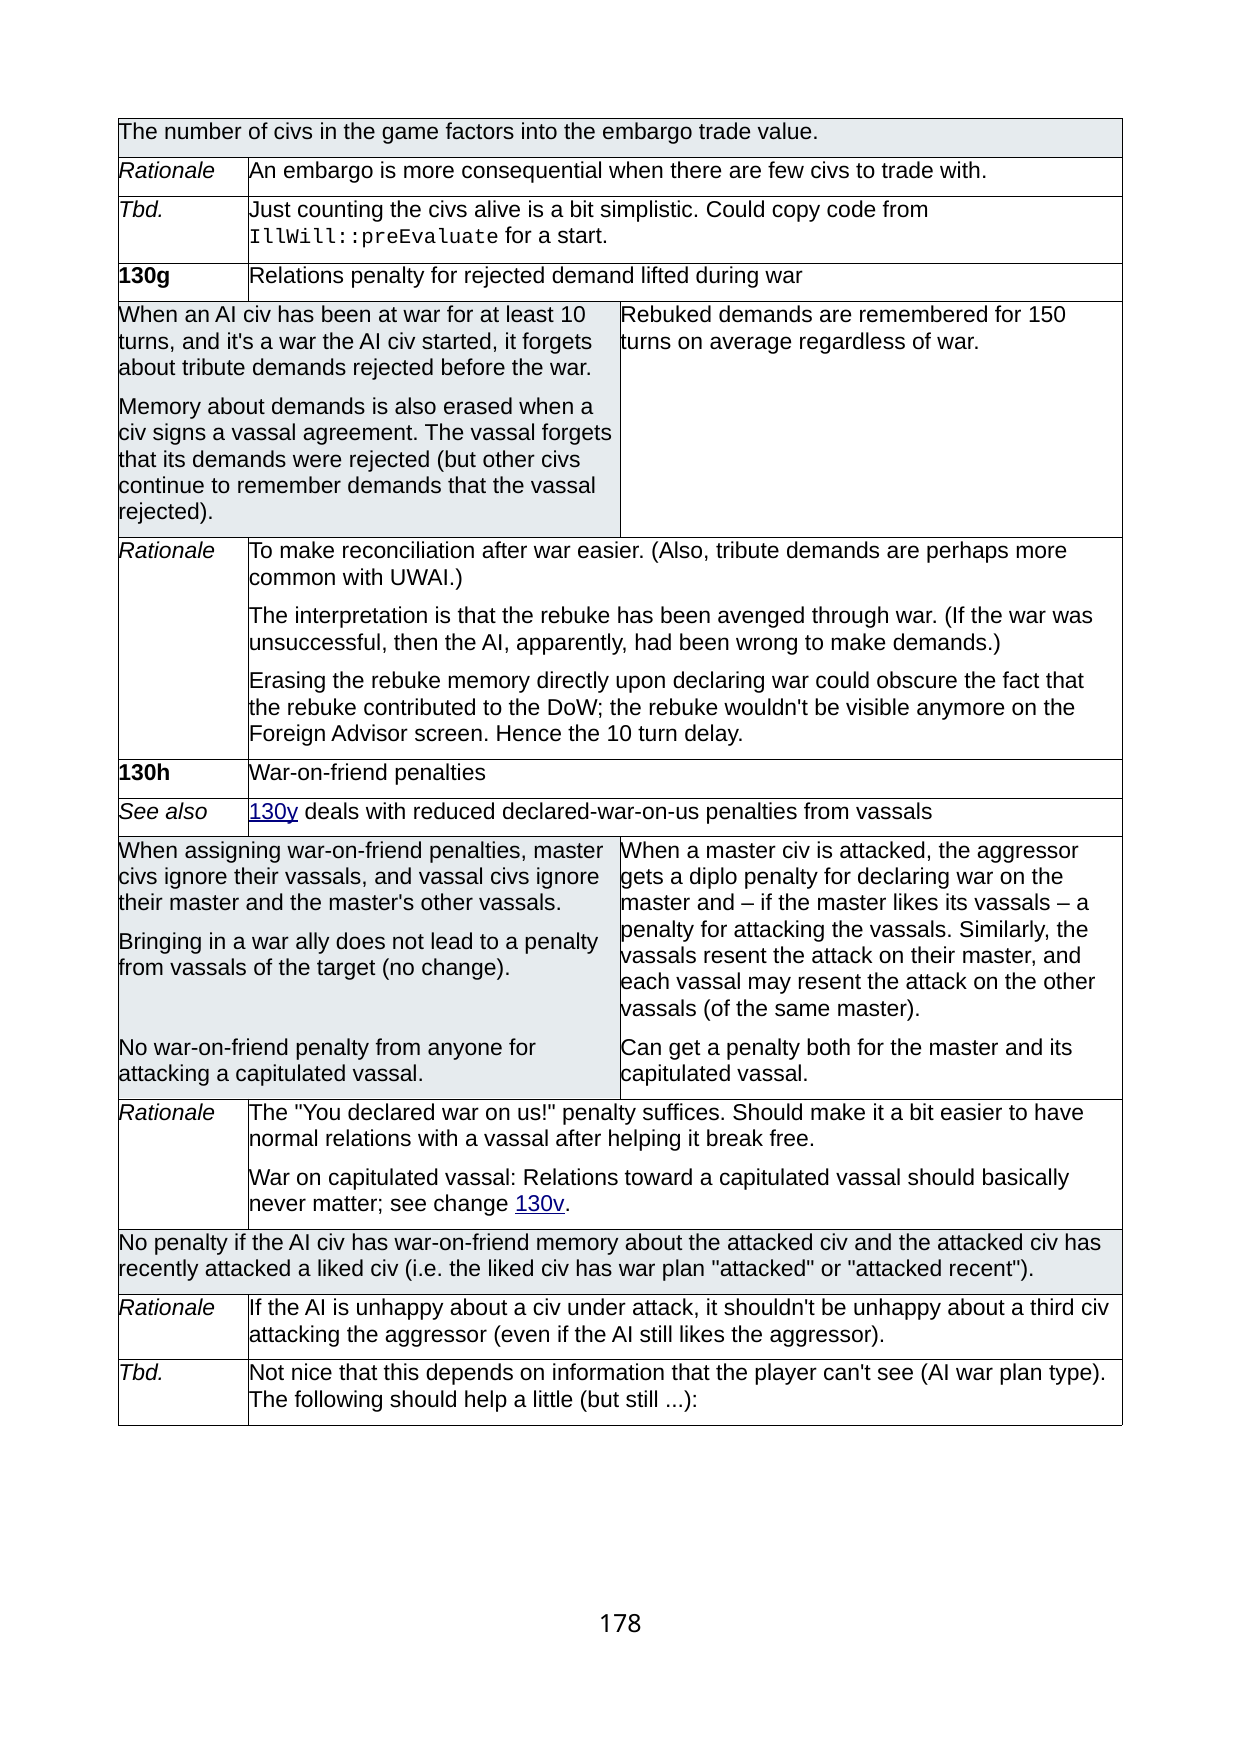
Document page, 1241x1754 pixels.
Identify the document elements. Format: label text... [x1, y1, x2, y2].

table_cell 130g [119, 264, 248, 301]
table_cell Tbd. [119, 197, 248, 262]
table_cell Rationale [119, 1100, 248, 1229]
table_cell The number of civs in the game factors into the embargo trade value. [119, 119, 1122, 157]
table_cell An embargo is more consequential when there are few civs to trade with. [249, 158, 1122, 196]
table_cell War-on-friend penalties [249, 760, 1122, 798]
table_cell 130h [119, 760, 248, 798]
table_cell Tbd. [119, 1360, 248, 1424]
table_cell If the AI is unhappy about a civ under attack, it shouldn't be unhappy about a third civ attacking the aggressor (even if the AI still likes the aggressor). [249, 1295, 1122, 1359]
table_cell See also [119, 799, 248, 836]
table_cell Rationale [119, 1295, 248, 1359]
table_cell Rebuked demands are remembered for 150 turns on average regardless of war. [621, 302, 1122, 537]
table_cell The "You declared war on us!" penalty suffices. Should make it a bit easier to have normal relations with a vassal after helping it break free. War on capitulated vassal: Relations toward a capitulated vassal should basically never matter; see change 130v. [249, 1100, 1122, 1229]
table_cell When assigning war-on-friend penalties, master civs ignore their vassals, and vassal civs ignore their master and the master's other vassals. Bringing in a war ally does not lead to a penalty from vassals of the target (no change). No war-on-friend penalty from anyone for attacking a capitulated vassal. [119, 837, 620, 1098]
table_cell 130y deals with reduced declared-war-on-us penalties from vassals [249, 799, 1122, 836]
table_cell To make reconciliation after war easier. (Also, tribute demands are perhaps more common with UWAI.) The interpretation is that the rebuke has been avenged through war. (If the war was unsuccessful, then the AI, apparently, had been wrong to make demands.) Erasing the rebuke memory directly upon declaring war could obscure the fact that the rebuke contributed to the DoW; the rebuke wouldn't be visible anymore on the Foreign Advisor screen. Hence the 10 turn delay. [249, 538, 1122, 759]
table_cell Relations penalty for rejected demand lifted during war [249, 264, 1122, 301]
table_cell Rationale [119, 158, 248, 196]
table_cell Rationale [119, 538, 248, 759]
table_cell When a master civ is attacked, the aggressor gets a diplo penalty for declaring war on the master and – if the master likes its vassals – a penalty for attacking the vassals. Similarly, the vassals resent the attack on their master, and each vassal may resent the attack on the other vassals (of the same master). Can get a penalty both for the master and its capitulated vassal. [621, 837, 1122, 1098]
table_cell When an AI civ has been at war for at least 10 turns, and it's a war the AI civ started, it forgets about tribute demands rejected before the war. Memory about demands is also erased when a civ signs a vassal agreement. The vassal forgets that its demands were rejected (but other civs continue to remember demands that the vassal rejected). [119, 302, 620, 537]
table_cell No penalty if the AI civ has war-on-friend memory about the attacked civ and the attacked civ has recently attacked a liked civ (i.e. the liked civ has war plan "attacked" or "attacked recent"). [119, 1230, 1122, 1294]
table_cell Not nice that this depends on information that the player can't see (AI war plan type). The following should help a little (but still ...): [249, 1360, 1122, 1424]
table_cell Just counting the civs alive is a bit simplistic. Could copy code from IllWill::preEvaluate for a start. [249, 197, 1122, 262]
